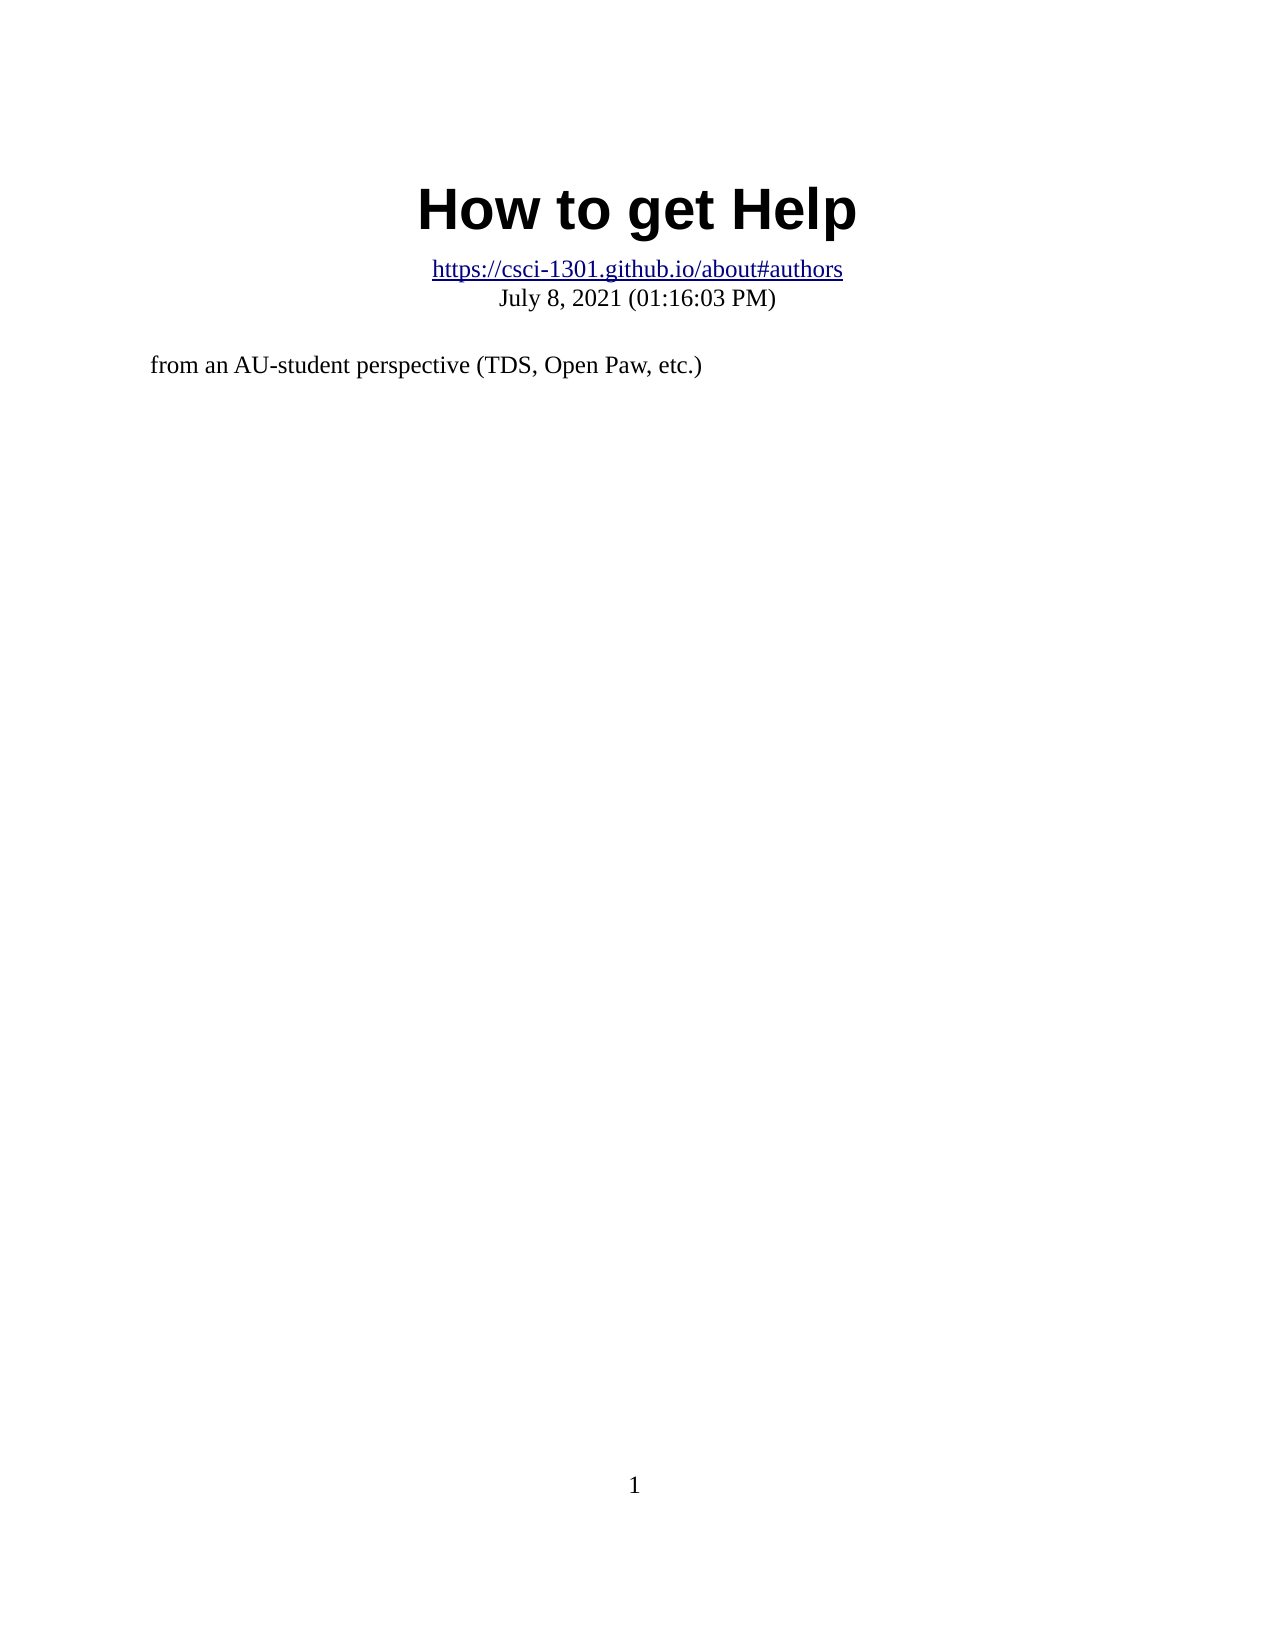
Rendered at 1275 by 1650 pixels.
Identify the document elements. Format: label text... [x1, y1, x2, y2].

text https://csci-1301.github.io/about#authors [150, 254, 1125, 283]
text from an AU-student perspective (TDS, Open Paw, etc.) [150, 350, 1125, 378]
text July 8, 2021 (01:16:03 PM) [150, 283, 1125, 312]
title How to get Help [150, 175, 1125, 242]
